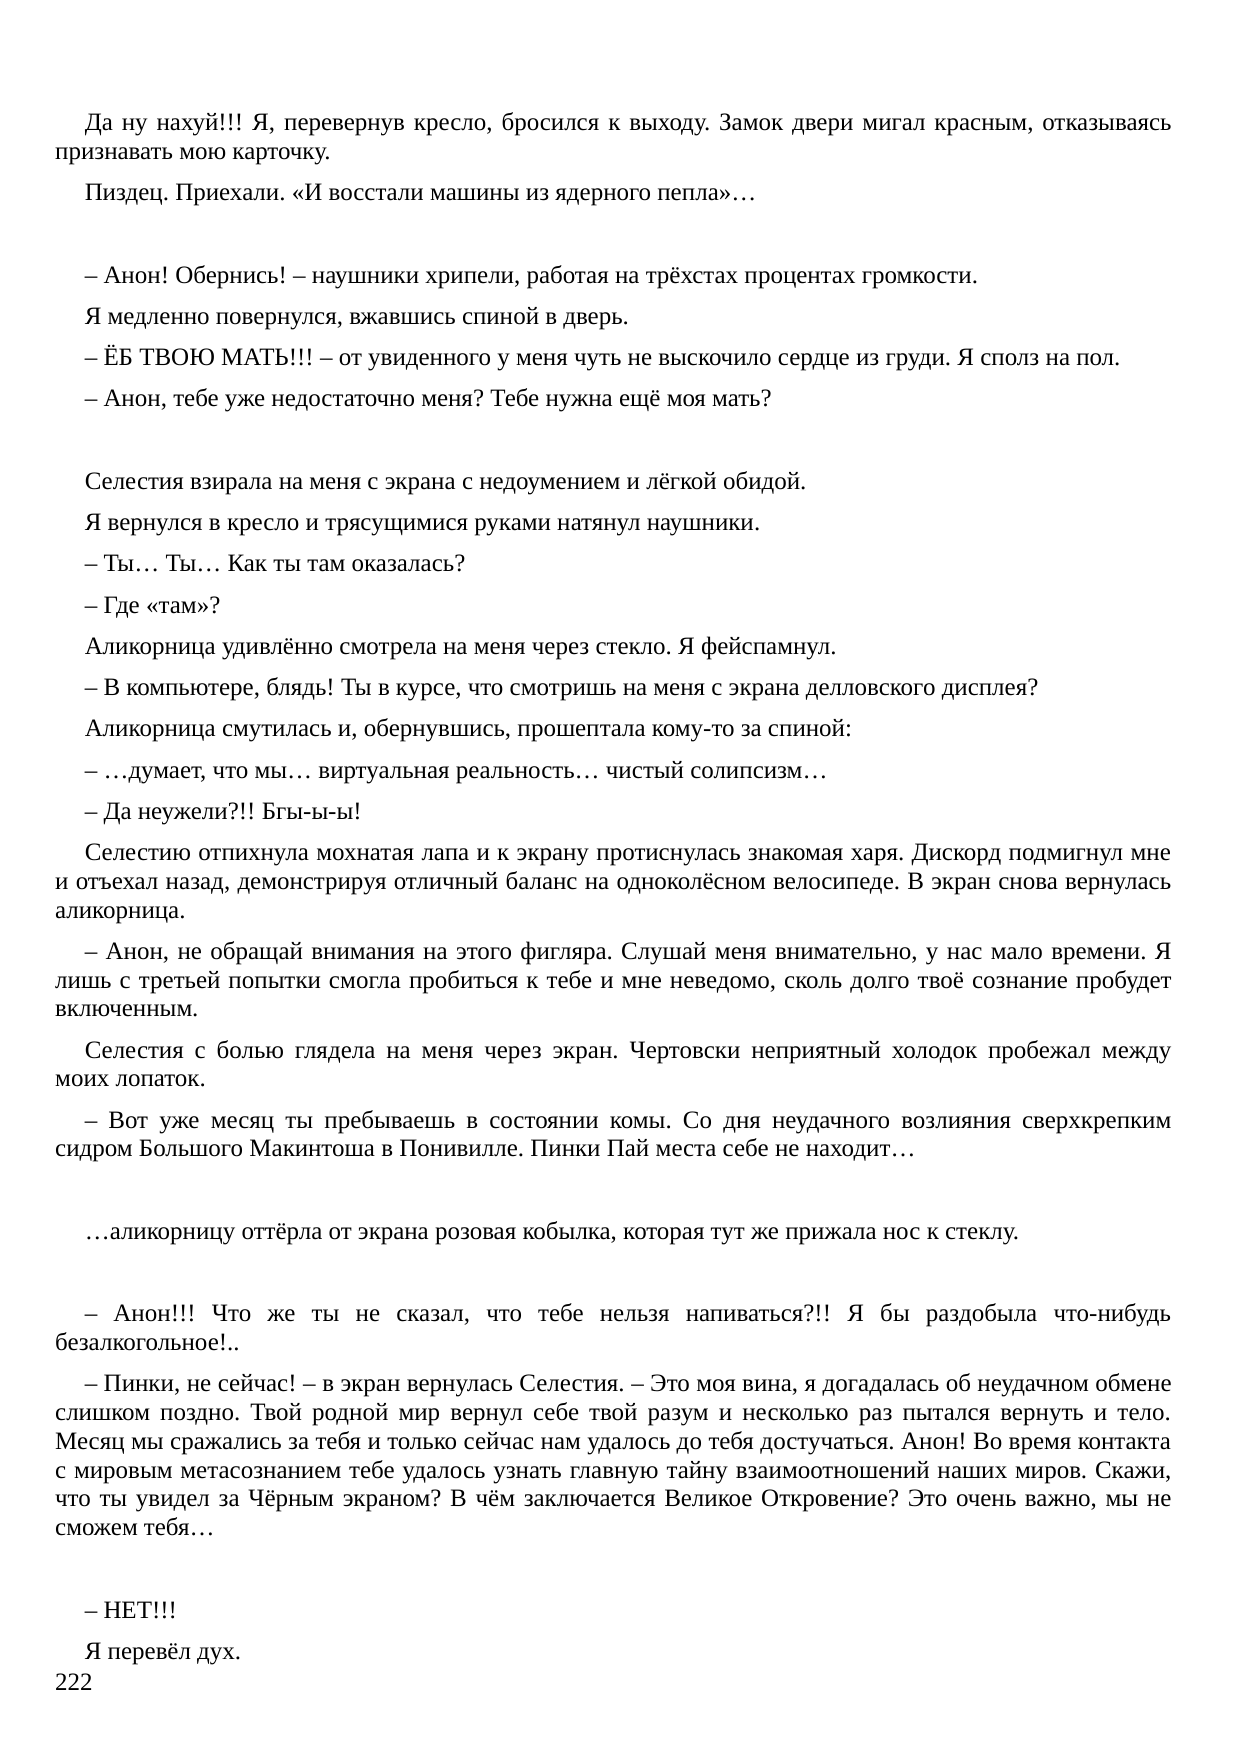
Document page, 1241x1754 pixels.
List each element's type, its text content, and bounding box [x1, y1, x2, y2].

text – Где «там»? [55, 590, 1173, 618]
text Я перевёл дух. [55, 1636, 1173, 1665]
text Селестию отпихнула мохнатая лапа и к экрану протиснулась знакомая харя. Дискорд подмигнул мне и отъехал назад, демонстрируя отличный баланс на одноколёсном велосипеде. В экран снова вернулась аликорница. [55, 837, 1173, 923]
text Селестия с болью глядела на меня через экран. Чертовски неприятный холодок пробежал между моих лопаток. [55, 1035, 1173, 1092]
text Аликорница удивлённо смотрела на меня через стекло. Я фейспамнул. [55, 631, 1173, 660]
text – НЕТ!!! [55, 1595, 1173, 1623]
text – Ты… Ты… Как ты там оказалась? [55, 548, 1173, 577]
text – Вот уже месяц ты пребываешь в состоянии комы. Со дня неудачного возлияния сверхкрепким сидром Большого Макинтоша в Понивилле. Пинки Пай места себе не находит… [55, 1105, 1173, 1162]
text – Анон!!! Что же ты не сказал, что тебе нельзя напиваться?!! Я бы раздобыла что-нибудь безалкогольное!.. [55, 1298, 1173, 1356]
text Селестия взирала на меня с экрана с недоумением и лёгкой обидой. [55, 466, 1173, 495]
text Я вернулся в кресло и трясущимися руками натянул наушники. [55, 507, 1173, 536]
text – Анон! Обернись! – наушники хрипели, работая на трёхстах процентах громкости. [55, 260, 1173, 288]
text Пиздец. Приехали. «И восстали машины из ядерного пепла»… [55, 177, 1173, 206]
text Да ну нахуй!!! Я, перевернув кресло, бросился к выходу. Замок двери мигал красным, отказываясь признавать мою карточку. [55, 107, 1173, 165]
text – …думает, что мы… виртуальная реальность… чистый солипсизм… [55, 755, 1173, 783]
text Аликорница смутилась и, обернувшись, прошептала кому-то за спиной: [55, 713, 1173, 742]
text …аликорницу оттёрла от экрана розовая кобылка, которая тут же прижала нос к стеклу. [55, 1216, 1173, 1245]
text – Пинки, не сейчас! – в экран вернулась Селестия. – Это моя вина, я догадалась об неудачном обмене слишком поздно. Твой родной мир вернул себе твой разум и несколько раз пытался вернуть и тело. Месяц мы сражались за тебя и только сейчас нам удалось до тебя достучаться. Анон! Во время контакта с мировым метасознанием тебе удалось узнать главную тайну взаимоотношений наших миров. Скажи, что ты увидел за Чёрным экраном? В чём заключается Великое Откровение? Это очень важно, мы не сможем тебя… [55, 1368, 1173, 1541]
text – ЁБ ТВОЮ МАТЬ!!! – от увиденного у меня чуть не выскочило сердце из груди. Я сполз на пол. [55, 342, 1173, 371]
text – Да неужели?!! Бгы-ы-ы! [55, 796, 1173, 825]
text – Анон, не обращай внимания на этого фигляра. Слушай меня внимательно, у нас мало времени. Я лишь с третьей попытки смогла пробиться к тебе и мне неведомо, сколь долго твоё сознание пробудет включенным. [55, 936, 1173, 1022]
text – Анон, тебе уже недостаточно меня? Тебе нужна ещё моя мать? [55, 383, 1173, 412]
text – В компьютере, блядь! Ты в курсе, что смотришь на меня с экрана делловского дисплея? [55, 672, 1173, 701]
text Я медленно повернулся, вжавшись спиной в дверь. [55, 301, 1173, 330]
